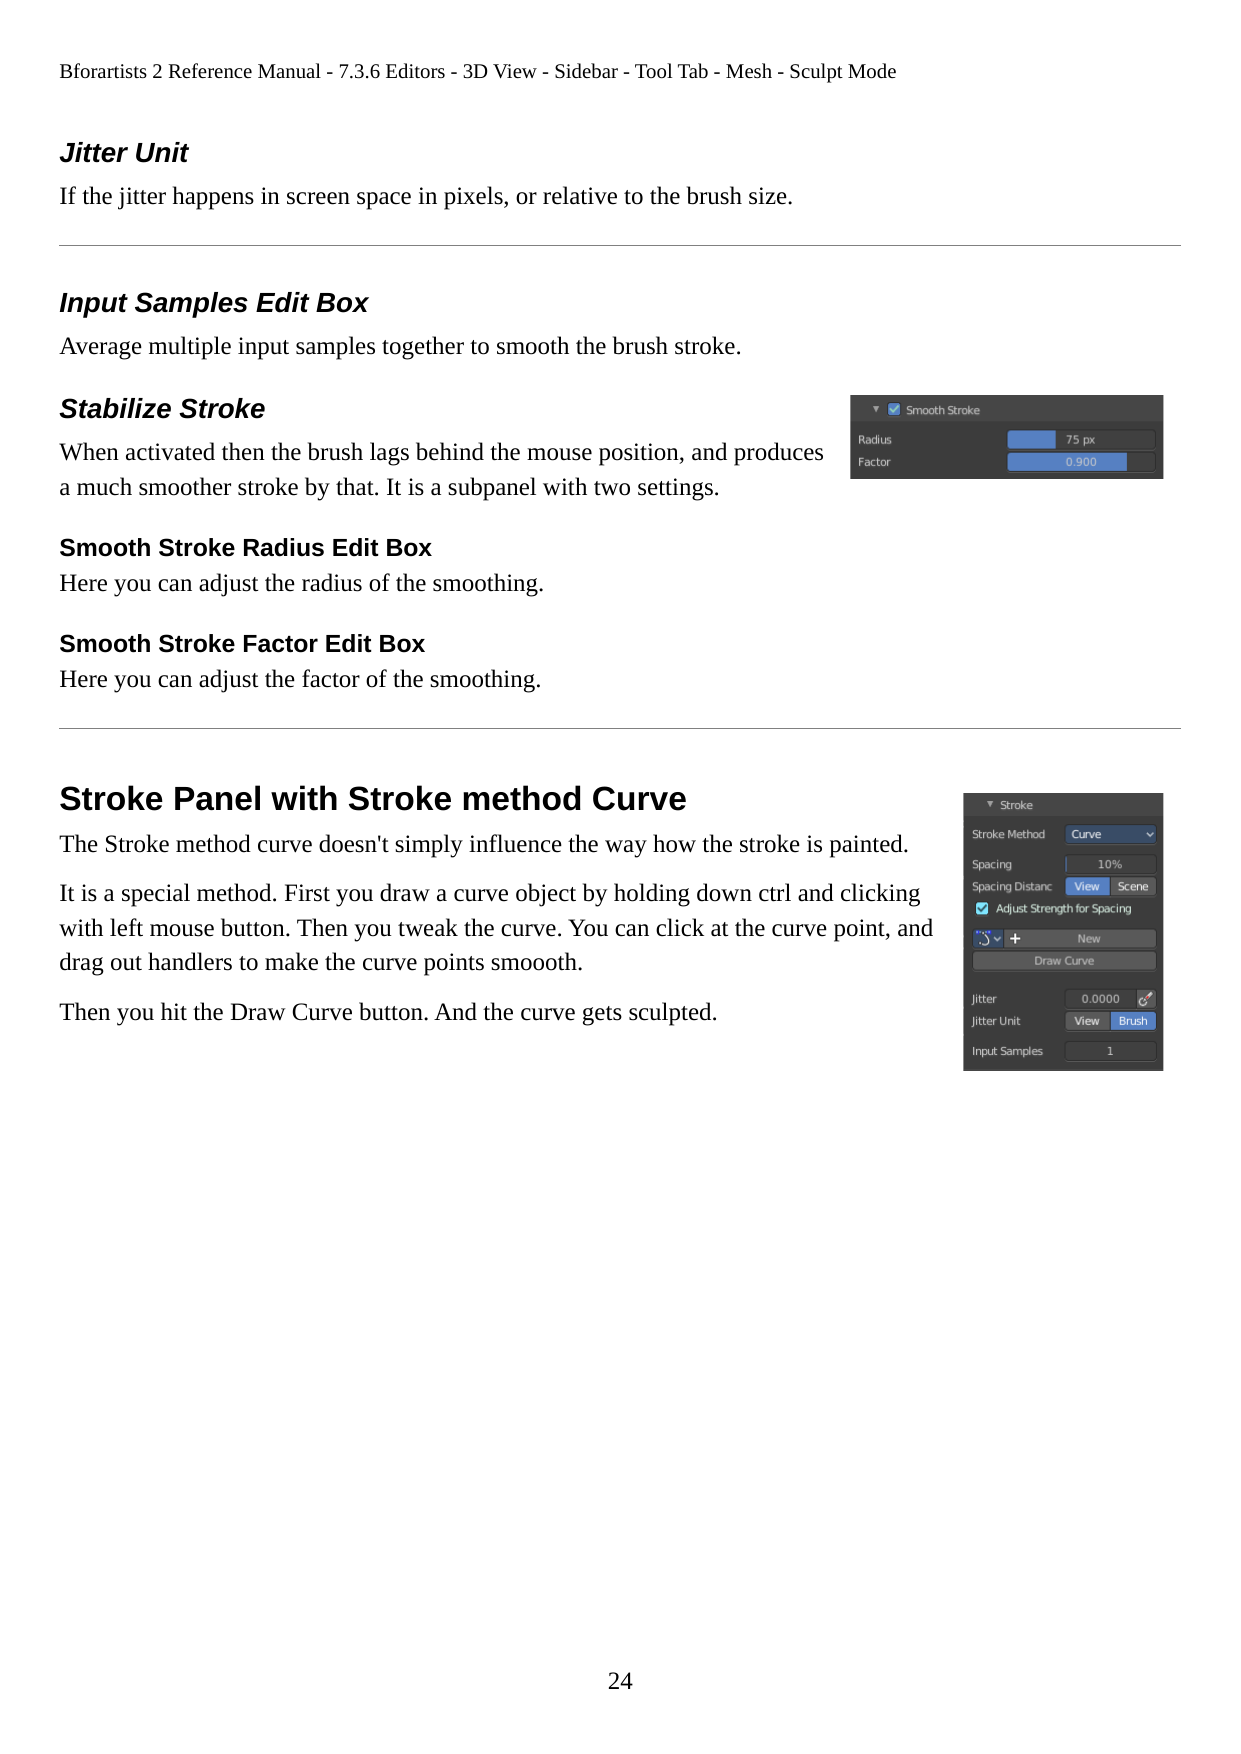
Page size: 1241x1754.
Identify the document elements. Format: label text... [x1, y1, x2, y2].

subtitle Smooth Stroke Radius Edit Box [59, 533, 1181, 562]
text When activated then the brush lags behind the mouse position, and produces a much smoother stroke by that. It is a subpanel with two settings. [59, 437, 1181, 500]
text If the jitter happens in screen space in pixels, or relative to the brush size. [59, 181, 1181, 210]
text Here you can adjust the factor of the smoothing. [59, 664, 1181, 693]
subtitle Jitter Unit [59, 137, 1181, 168]
text The Stroke method curve doesn't simply influence the way how the stroke is painted. [59, 829, 963, 858]
subtitle Smooth Stroke Factor Edit Box [59, 629, 1181, 658]
text Average multiple input samples together to smooth the brush stroke. [59, 331, 1181, 360]
picture [850, 395, 1164, 479]
picture [963, 793, 1164, 1071]
subtitle Stroke Panel with Stroke method Curve [59, 778, 1181, 817]
subtitle Input Samples Edit Box [59, 287, 1181, 319]
text Then you hit the Draw Curve button. And the curve gets sculpted. [59, 997, 963, 1025]
text It is a special method. First you draw a curve object by holding down ctrl and clicking with left mouse button. Then you tweak the curve. You can click at the curve point, and drag out handlers to make the curve points smoooth. [59, 878, 963, 976]
subtitle Stabilize Stroke [59, 393, 1181, 424]
text Here you can adjust the radius of the smoothing. [59, 568, 1181, 597]
